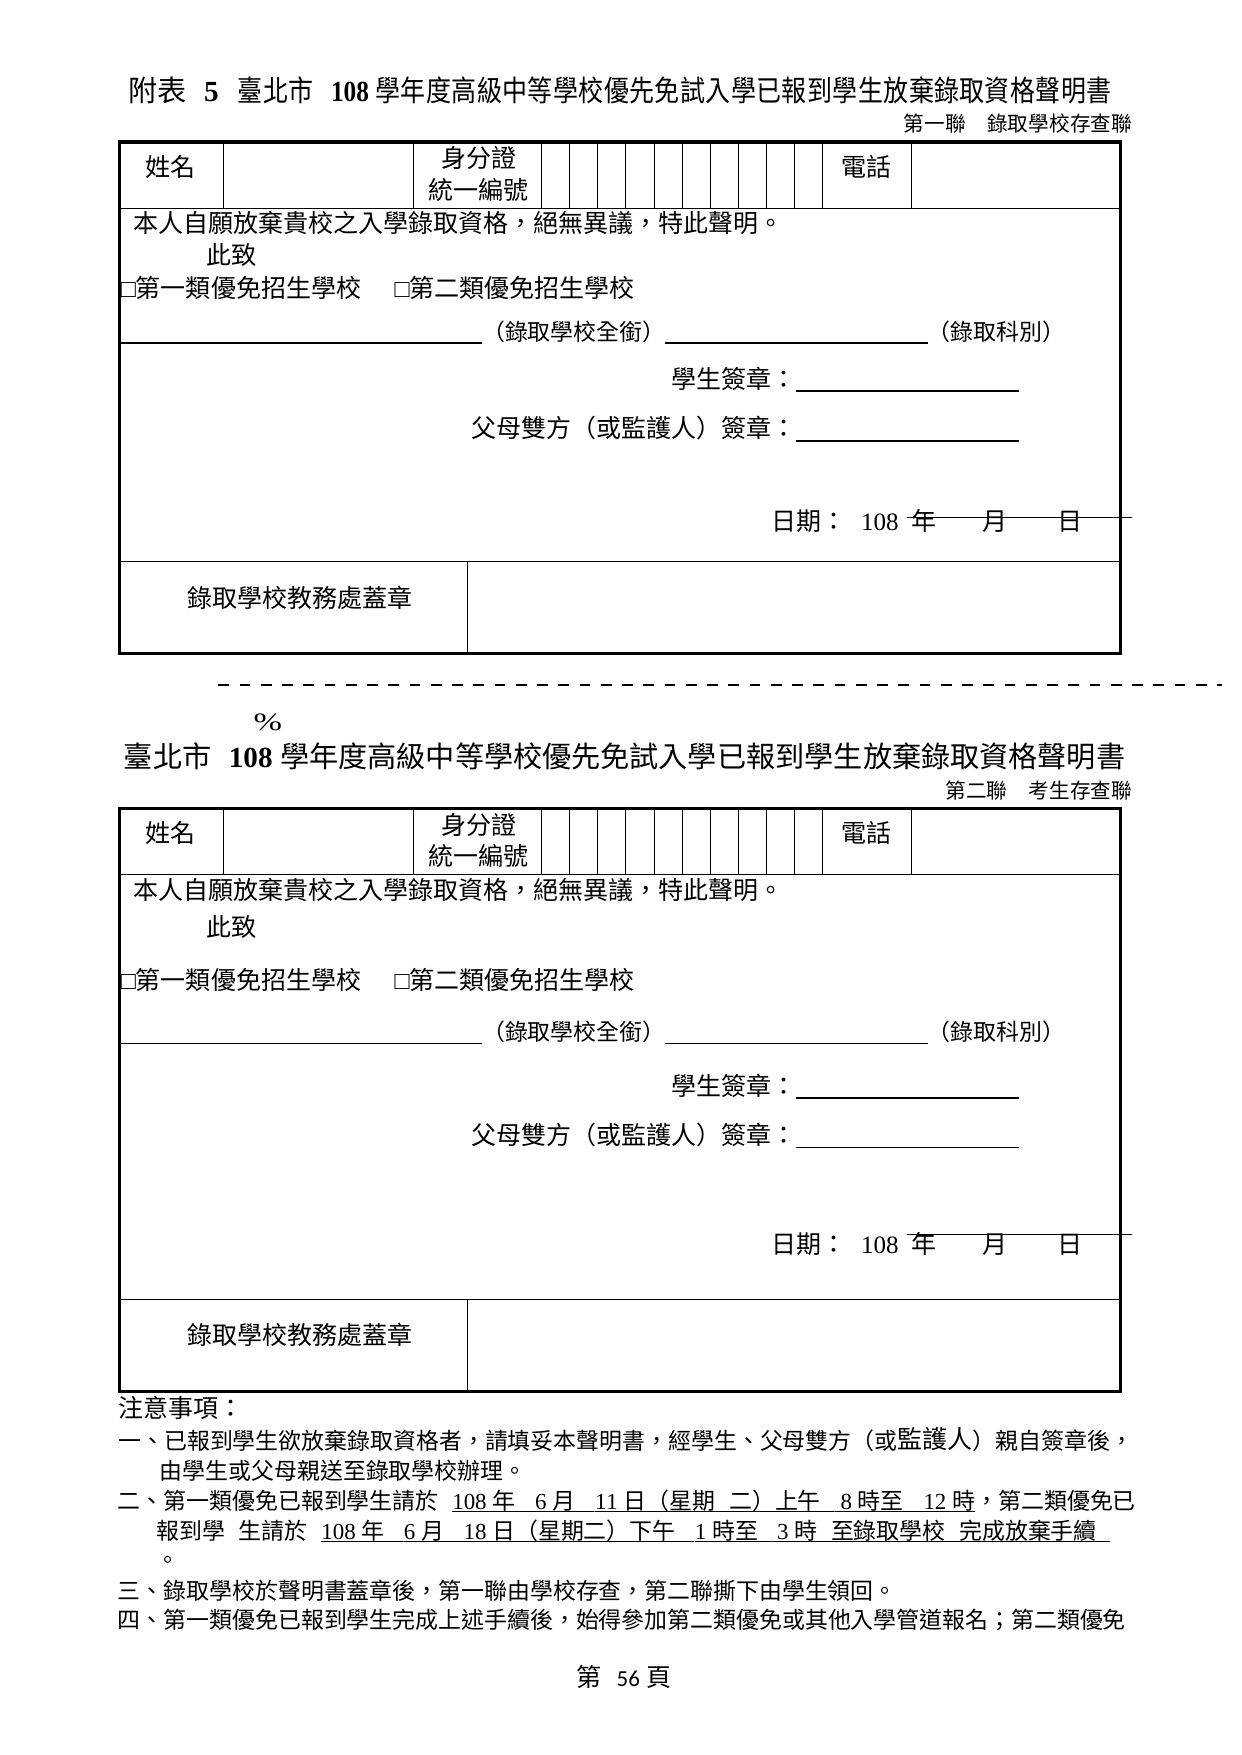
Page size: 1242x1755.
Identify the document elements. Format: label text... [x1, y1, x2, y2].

text 附表 5 臺北市 108 學年度高級中等學校優先免試入學已報到學生放棄錄取資格聲明書 [128, 67, 1150, 107]
text 第一聯 錄取學校存查聯 [106, 109, 1132, 138]
table_header [739, 144, 766, 207]
table_header [683, 810, 710, 874]
table_header [912, 144, 1119, 207]
text 四、第一類優免已報到學生完成上述手續後，始得參加第二類優免或其他入學管道報名；第二類優免 [118, 1605, 1137, 1635]
table_cell 本人自願放棄貴校之入學錄取資格，絕無異議，特此聲明。 此致 □第一類優免招生學校 □第二類優免招生學校 （錄取學校全銜） （錄取科別） 學生簽章： 父母雙方（或監護人）簽章： 日期： 108 年 月 日 [121, 209, 1119, 561]
table_header [767, 144, 794, 207]
text 三、錄取學校於聲明書蓋章後，第一聯由學校存查，第二聯撕下由學生領回。 [118, 1575, 1150, 1603]
table_header [626, 810, 654, 874]
table_header [711, 810, 738, 874]
table_header [570, 810, 597, 874]
table_header [912, 810, 1119, 874]
table_header [711, 144, 738, 207]
text 注意事項： [118, 1393, 1150, 1422]
table_header 電話 [823, 144, 911, 207]
table_cell 錄取學校教務處蓋章 [121, 562, 467, 652]
table_header [767, 810, 794, 874]
table_header 身分證 統一編號 [414, 810, 541, 874]
table_cell 錄取學校教務處蓋章 [121, 1300, 467, 1390]
text 二、第一類優免已報到學生請於 108 年 6 月 11 日（星期 二）上午 8 時至 12 時，第二類優免已報到學 生請於 108 年 6 月 18 日（星期二）下午 1 時至 3 時 至錄取學校 完成放棄手續 。 [118, 1486, 1137, 1575]
table_header [739, 810, 766, 874]
table_header 姓名 [121, 144, 223, 207]
table_header 身分證 統一編號 [414, 144, 541, 207]
table_header [795, 810, 822, 874]
table_header [655, 144, 682, 207]
table_header 電話 [823, 810, 911, 874]
table_cell 本人自願放棄貴校之入學錄取資格，絕無異議，特此聲明。 此致 □第一類優免招生學校 □第二類優免招生學校 （錄取學校全銜） （錄取科別） 學生簽章： 父母雙方（或監護人）簽章： 日期： 108 年 月 日 [121, 875, 1119, 1299]
table_header [224, 810, 413, 874]
table_header [598, 810, 625, 874]
text 由學生或父母親送至錄取學校辦理。 [159, 1454, 1150, 1484]
table_cell [468, 562, 1119, 652]
table_header [795, 144, 822, 207]
text 一、已報到學生欲放棄錄取資格者，請填妥本聲明書，經學生、父母雙方（或監護人）親自簽章後， [118, 1422, 1150, 1454]
table_header [570, 144, 597, 207]
table_header [542, 144, 569, 207]
table_header [598, 144, 625, 207]
text 臺北市 108 學年度高級中等學校優先免試入學已報到學生放棄錄取資格聲明書 [124, 736, 1150, 773]
table_header [542, 810, 569, 874]
table_header [683, 144, 710, 207]
table_header 姓名 [121, 810, 223, 874]
table_header [655, 810, 682, 874]
table_header [626, 144, 654, 207]
text 第二聯 考生存查聯 [106, 776, 1132, 804]
text % [253, 669, 1150, 736]
table_header [224, 144, 413, 207]
table_cell [468, 1300, 1119, 1390]
